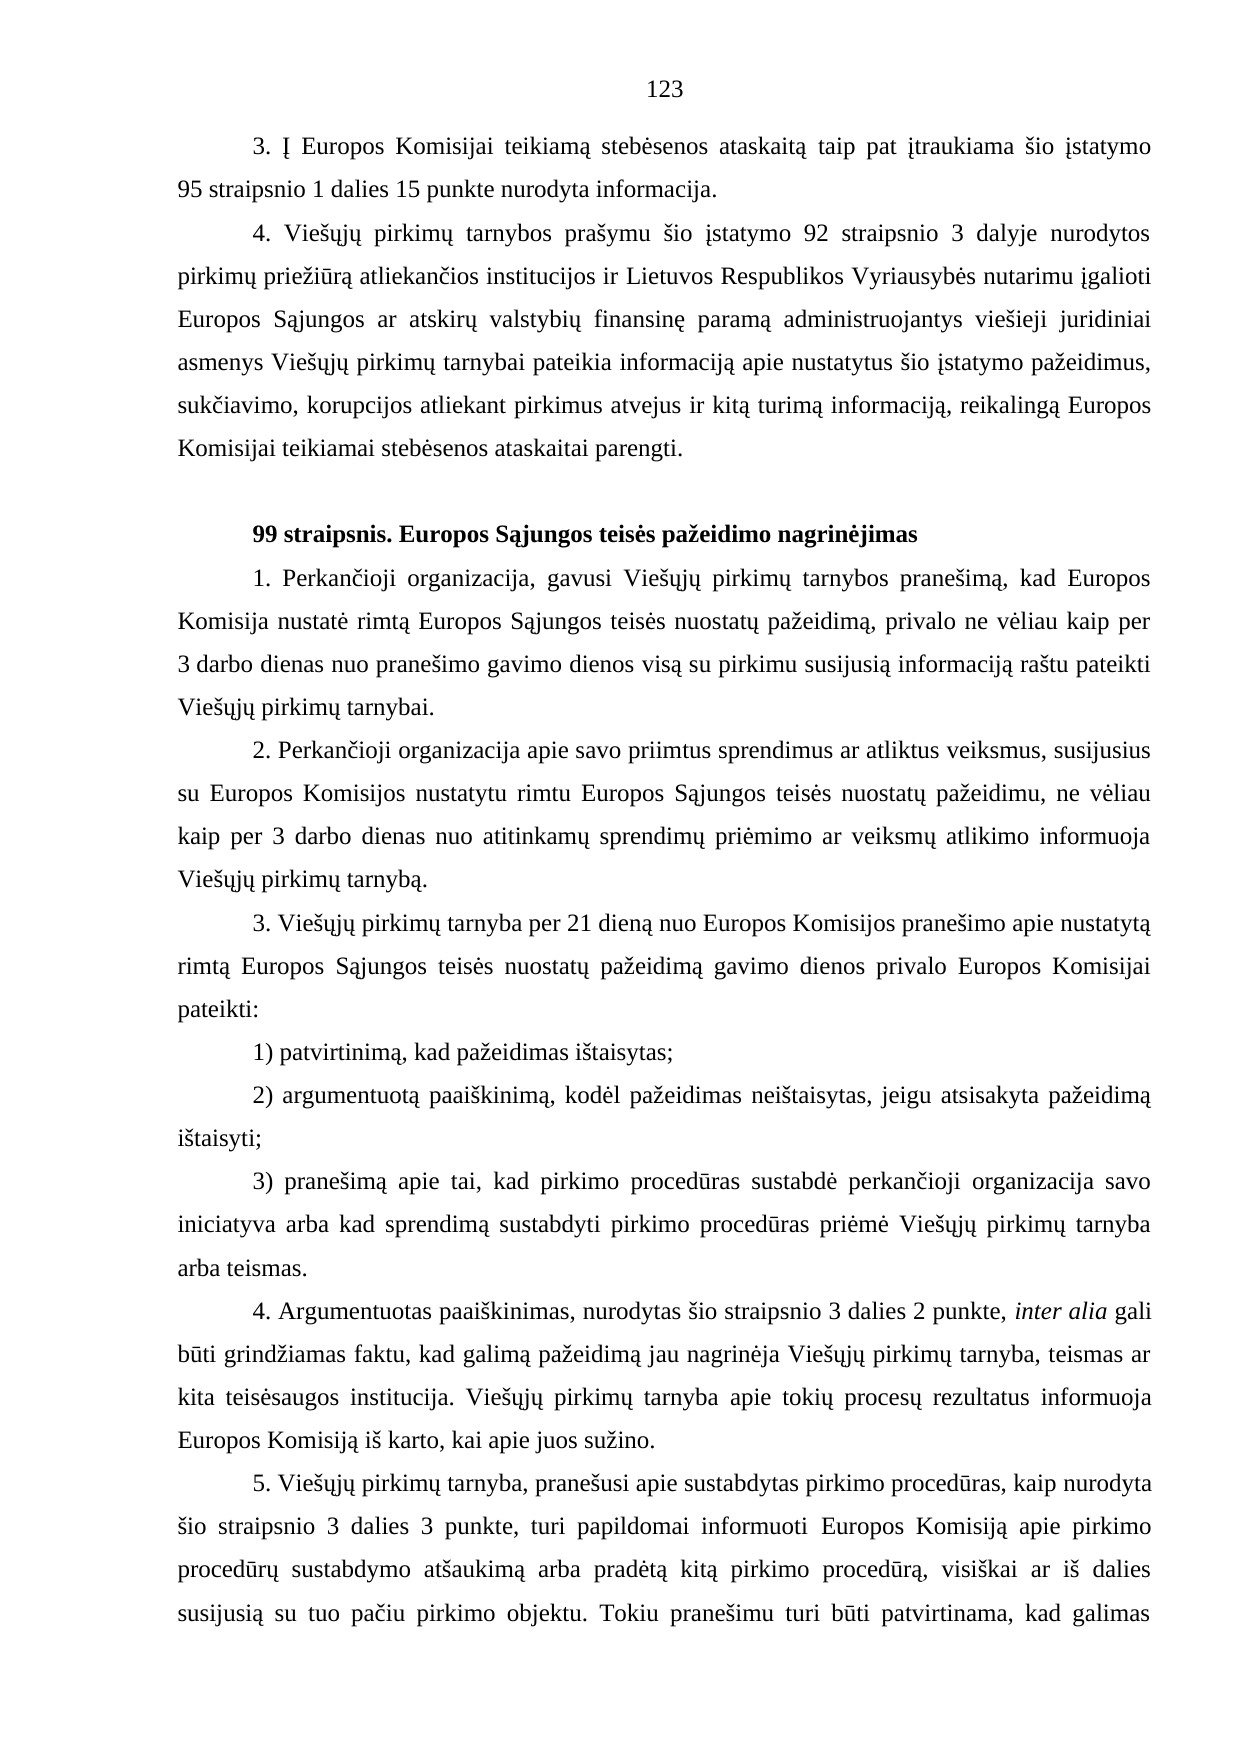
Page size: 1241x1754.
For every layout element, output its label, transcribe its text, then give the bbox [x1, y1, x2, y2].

text 2) argumentuotą paaiškinimą, kodėl pažeidimas neištaisytas, jeigu atsisakyta pažeidimą ištaisyti; [177, 1080, 1152, 1152]
text 5. Viešųjų pirkimų tarnyba, pranešusi apie sustabdytas pirkimo procedūras, kaip nurodyta šio straipsnio 3 dalies 3 punkte, turi papildomai informuoti Europos Komisiją apie pirkimo procedūrų sustabdymo atšaukimą arba pradėtą kitą pirkimo procedūrą, visiškai ar iš dalies susijusią su tuo pačiu pirkimo objektu. Tokiu pranešimu turi būti patvirtinama, kad galimas [177, 1468, 1152, 1626]
text 1) patvirtinimą, kad pažeidimas ištaisytas; [177, 1037, 1152, 1066]
text 3. Viešųjų pirkimų tarnyba per 21 dieną nuo Europos Komisijos pranešimo apie nustatytą rimtą Europos Sąjungos teisės nuostatų pažeidimą gavimo dienos privalo Europos Komisijai pateikti: [177, 908, 1152, 1023]
text 4. Viešųjų pirkimų tarnybos prašymu šio įstatymo 92 straipsnio 3 dalyje nurodytos pirkimų priežiūrą atliekančios institucijos ir Lietuvos Respublikos Vyriausybės nutarimu įgalioti Europos Sąjungos ar atskirų valstybių finansinę paramą administruojantys viešieji juridiniai asmenys Viešųjų pirkimų tarnybai pateikia informaciją apie nustatytus šio įstatymo pažeidimus, sukčiavimo, korupcijos atliekant pirkimus atvejus ir kitą turimą informaciją, reikalingą Europos Komisijai teikiamai stebėsenos ataskaitai parengti. [177, 218, 1152, 462]
text 2. Perkančioji organizacija apie savo priimtus sprendimus ar atliktus veiksmus, susijusius su Europos Komisijos nustatytu rimtu Europos Sąjungos teisės nuostatų pažeidimu, ne vėliau kaip per 3 darbo dienas nuo atitinkamų sprendimų priėmimo ar veiksmų atlikimo informuoja Viešųjų pirkimų tarnybą. [177, 735, 1152, 893]
text 99 straipsnis. Europos Sąjungos teisės pažeidimo nagrinėjimas [177, 519, 1152, 548]
text 3. Į Europos Komisijai teikiamą stebėsenos ataskaitą taip pat įtraukiama šio įstatymo 95 straipsnio 1 dalies 15 punkte nurodyta informacija. [177, 131, 1152, 203]
text 4. Argumentuotas paaiškinimas, nurodytas šio straipsnio 3 dalies 2 punkte, inter alia gali būti grindžiamas faktu, kad galimą pažeidimą jau nagrinėja Viešųjų pirkimų tarnyba, teismas ar kita teisėsaugos institucija. Viešųjų pirkimų tarnyba apie tokių procesų rezultatus informuoja Europos Komisiją iš karto, kai apie juos sužino. [177, 1296, 1152, 1454]
text 1. Perkančioji organizacija, gavusi Viešųjų pirkimų tarnybos pranešimą, kad Europos Komisija nustatė rimtą Europos Sąjungos teisės nuostatų pažeidimą, privalo ne vėliau kaip per 3 darbo dienas nuo pranešimo gavimo dienos visą su pirkimu susijusią informaciją raštu pateikti Viešųjų pirkimų tarnybai. [177, 563, 1152, 721]
text 3) pranešimą apie tai, kad pirkimo procedūras sustabdė perkančioji organizacija savo iniciatyva arba kad sprendimą sustabdyti pirkimo procedūras priėmė Viešųjų pirkimų tarnyba arba teismas. [177, 1166, 1152, 1281]
